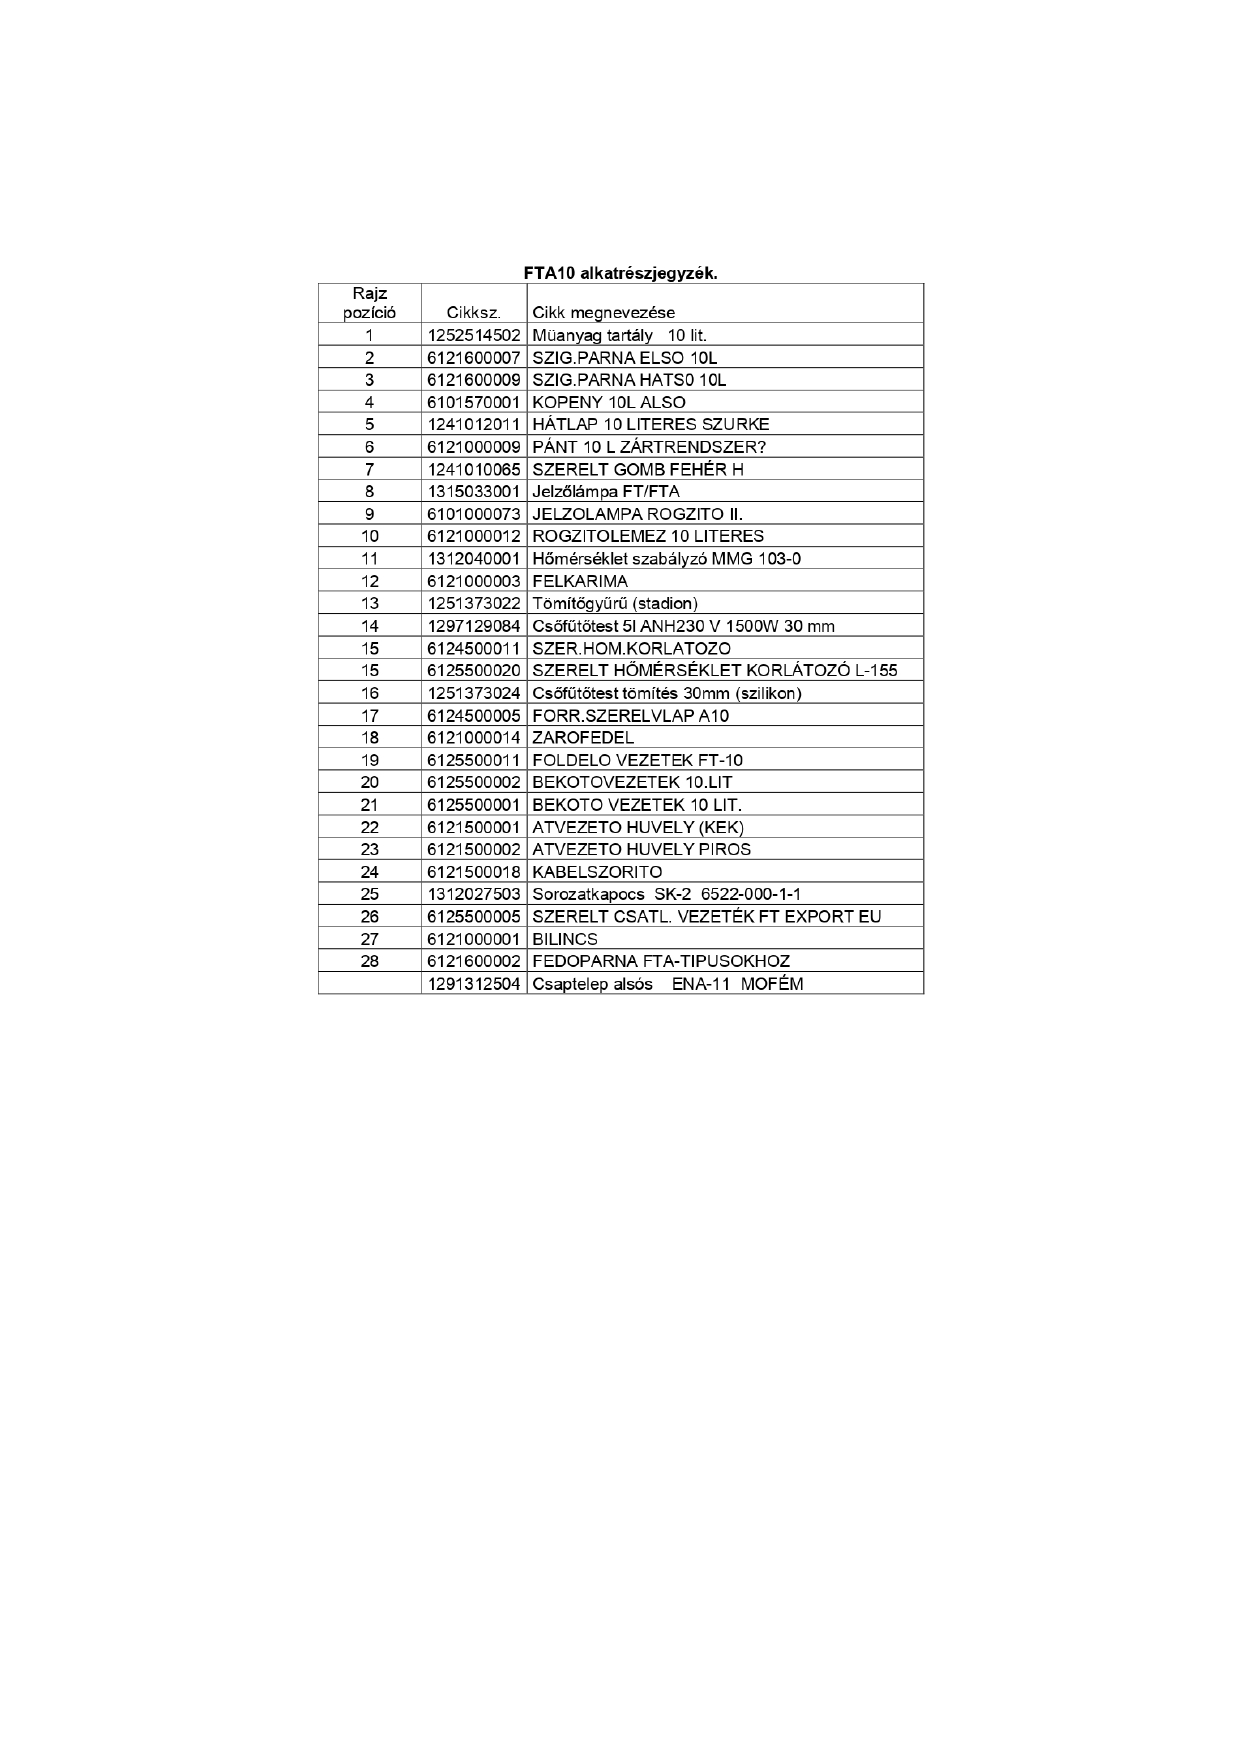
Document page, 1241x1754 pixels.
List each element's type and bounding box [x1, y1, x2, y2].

picture [118, 118, 1123, 1539]
